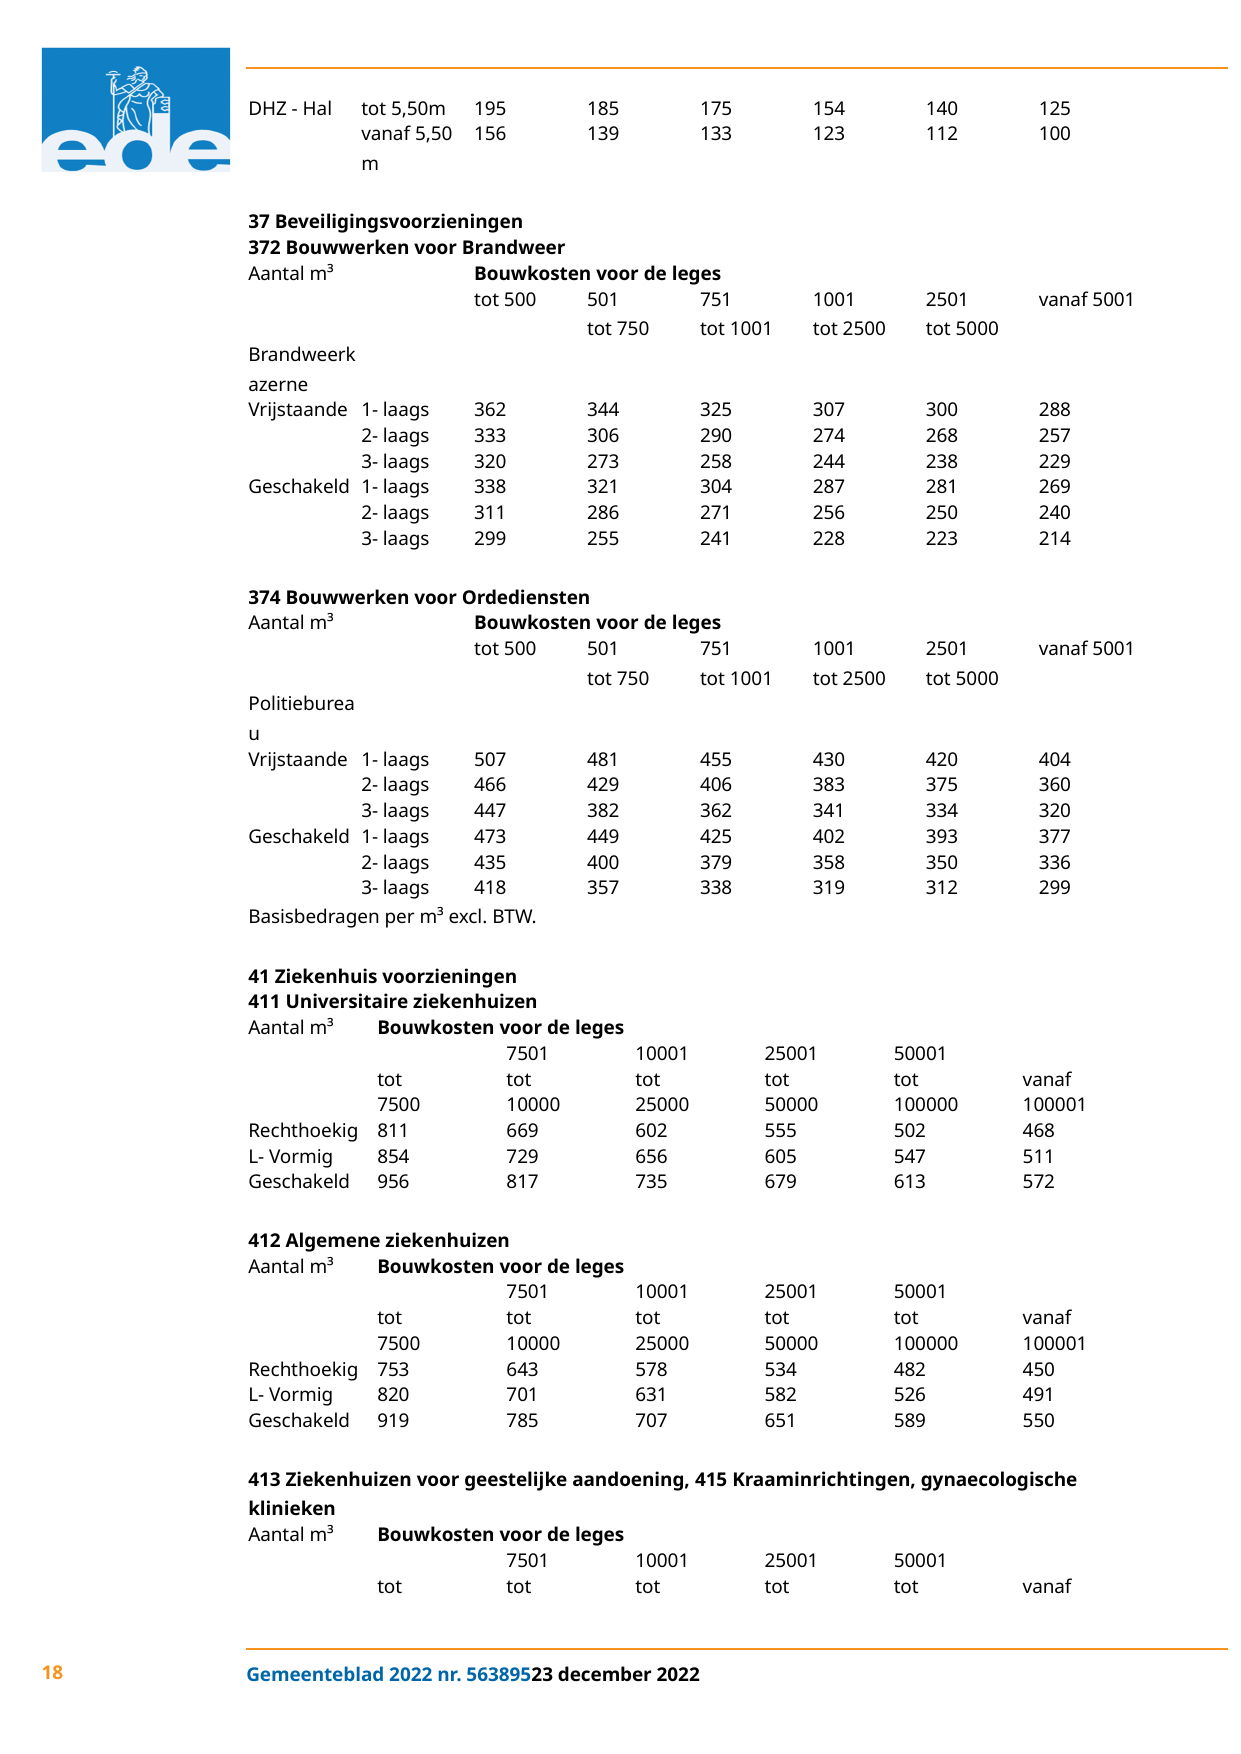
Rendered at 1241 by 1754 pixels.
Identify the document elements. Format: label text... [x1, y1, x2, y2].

table_cell 321 [587, 474, 700, 499]
table_cell 281 [926, 474, 1038, 499]
table_cell 123 [813, 121, 926, 176]
table_cell 2501 tot 5000 [926, 635, 1038, 691]
table_cell [361, 341, 474, 397]
table_cell 344 [587, 397, 700, 422]
table_cell 50001 [894, 1040, 1022, 1066]
table_cell [1023, 1547, 1152, 1573]
table_cell 304 [700, 474, 813, 499]
table_cell 100001 [1023, 1091, 1152, 1117]
table_cell 112 [926, 121, 1038, 176]
table_cell 100000 [894, 1330, 1022, 1356]
table_cell [700, 691, 813, 746]
table_cell [248, 422, 361, 448]
table_cell 257 [1039, 422, 1152, 448]
table_cell 223 [926, 525, 1038, 551]
table_cell 526 [894, 1382, 1022, 1407]
table_cell 402 [813, 823, 926, 849]
table_cell 7501 [506, 1279, 635, 1304]
table_cell 372 Bouwwerken voor Brandweer [248, 235, 1152, 260]
table_cell 511 [1023, 1143, 1152, 1169]
table_cell 288 [1039, 397, 1152, 422]
table_cell Rechthoekig [248, 1356, 377, 1382]
table_cell 10001 [635, 1279, 764, 1304]
table_cell 336 [1039, 849, 1152, 874]
table_cell [248, 849, 361, 874]
table_cell tot [506, 1066, 635, 1091]
table_cell 250 [926, 500, 1038, 525]
picture [41, 47, 231, 172]
table_cell tot [377, 1305, 506, 1330]
table_cell 185 [587, 95, 700, 121]
table_cell 751 tot 1001 [700, 635, 813, 691]
table_cell 271 [700, 500, 813, 525]
table_cell [813, 341, 926, 397]
table_cell Politiebureau [248, 691, 361, 746]
table_cell [926, 341, 1038, 397]
table_cell 3- laags [361, 875, 474, 900]
table_cell 307 [813, 397, 926, 422]
table_cell 2- laags [361, 772, 474, 797]
table_cell 3- laags [361, 448, 474, 474]
table_cell 729 [506, 1143, 635, 1169]
table_cell Bouwkosten voor de leges [474, 260, 1152, 286]
table_cell tot [764, 1066, 893, 1091]
table_cell 25001 [764, 1040, 893, 1066]
table_cell [813, 691, 926, 746]
table_cell 679 [764, 1169, 893, 1194]
table_cell tot 500 [474, 286, 587, 341]
table_cell Aantal m³ [248, 1521, 377, 1598]
table_header 412 Algemene ziekenhuizen [248, 1227, 1152, 1253]
table_cell [248, 121, 361, 176]
table_cell [926, 691, 1038, 746]
table_cell 534 [764, 1356, 893, 1382]
table_cell 360 [1039, 772, 1152, 797]
table_cell 589 [894, 1408, 1022, 1433]
table_cell 482 [894, 1356, 1022, 1382]
table_cell 468 [1023, 1117, 1152, 1143]
table_cell [1023, 1040, 1152, 1066]
table_cell 100 [1039, 121, 1152, 176]
table_cell 572 [1023, 1169, 1152, 1194]
table_cell 425 [700, 823, 813, 849]
table_cell 473 [474, 823, 587, 849]
table_cell 319 [813, 875, 926, 900]
table_cell tot [894, 1573, 1022, 1598]
table_cell 25000 [635, 1091, 764, 1117]
table_cell 350 [926, 849, 1038, 874]
table_cell 320 [474, 448, 587, 474]
table_cell 139 [587, 121, 700, 176]
table_cell 358 [813, 849, 926, 874]
table_cell 325 [700, 397, 813, 422]
table_cell 357 [587, 875, 700, 900]
table_cell 455 [700, 746, 813, 772]
table_cell 7500 [377, 1091, 506, 1117]
table_cell 241 [700, 525, 813, 551]
table_cell 25001 [764, 1547, 893, 1573]
table_cell 613 [894, 1169, 1022, 1194]
table_cell tot [894, 1305, 1022, 1330]
table_cell 140 [926, 95, 1038, 121]
table_cell 382 [587, 798, 700, 823]
table_cell Vrijstaande [248, 746, 361, 772]
table_cell Aantal m³ [248, 1014, 377, 1117]
table_cell tot [635, 1573, 764, 1598]
table_cell [1023, 1279, 1152, 1304]
table_cell [377, 1040, 506, 1066]
table_cell [248, 500, 361, 525]
table_cell L- Vormig [248, 1382, 377, 1407]
table_cell 290 [700, 422, 813, 448]
table_cell 811 [377, 1117, 506, 1143]
table_cell 450 [1023, 1356, 1152, 1382]
table_cell 10001 [635, 1040, 764, 1066]
table_cell [248, 772, 361, 797]
table_cell 656 [635, 1143, 764, 1169]
table_cell [1039, 341, 1152, 397]
table_cell 582 [764, 1382, 893, 1407]
table_cell 785 [506, 1408, 635, 1433]
table_cell [248, 875, 361, 900]
table_cell 430 [813, 746, 926, 772]
table_cell 256 [813, 500, 926, 525]
table_cell vanaf 5001 [1039, 635, 1152, 691]
table_cell tot 5,50m [361, 95, 474, 121]
table_cell 550 [1023, 1408, 1152, 1433]
table_cell [474, 341, 587, 397]
table_cell 100001 [1023, 1330, 1152, 1356]
table_cell vanaf [1023, 1066, 1152, 1091]
table_cell [587, 691, 700, 746]
table_cell 481 [587, 746, 700, 772]
table_cell 156 [474, 121, 587, 176]
table_header 413 Ziekenhuizen voor geestelijke aandoening, 415 Kraaminrichtingen, gynaecologische klinieken [248, 1466, 1152, 1521]
table_cell 258 [700, 448, 813, 474]
table_cell 1001 tot 2500 [813, 286, 926, 341]
table_cell 214 [1039, 525, 1152, 551]
table_cell 1001 tot 2500 [813, 635, 926, 691]
table_cell 2- laags [361, 500, 474, 525]
table_cell 817 [506, 1169, 635, 1194]
table_cell tot [506, 1305, 635, 1330]
table_cell [248, 525, 361, 551]
table_cell 341 [813, 798, 926, 823]
table_cell 7501 [506, 1547, 635, 1573]
table_cell 100000 [894, 1091, 1022, 1117]
table_cell 238 [926, 448, 1038, 474]
table_cell 447 [474, 798, 587, 823]
table_cell 299 [474, 525, 587, 551]
table_cell 154 [813, 95, 926, 121]
table_cell 435 [474, 849, 587, 874]
table_cell 240 [1039, 500, 1152, 525]
table_cell Geschakeld [248, 1169, 377, 1194]
table_cell Bouwkosten voor de leges [377, 1521, 1152, 1547]
table_cell 411 Universitaire ziekenhuizen [248, 989, 1152, 1014]
table_cell 605 [764, 1143, 893, 1169]
table_cell Geschakeld [248, 1408, 377, 1433]
table_cell tot [894, 1066, 1022, 1091]
table_cell 286 [587, 500, 700, 525]
table_cell Geschakeld [248, 823, 361, 849]
table_cell 375 [926, 772, 1038, 797]
table_cell 333 [474, 422, 587, 448]
table_cell 491 [1023, 1382, 1152, 1407]
table_cell 956 [377, 1169, 506, 1194]
table_cell vanaf [1023, 1573, 1152, 1598]
table_cell 362 [474, 397, 587, 422]
table_cell tot [764, 1573, 893, 1598]
table_cell Bouwkosten voor de leges [377, 1253, 1152, 1279]
table_cell 555 [764, 1117, 893, 1143]
table_cell 429 [587, 772, 700, 797]
table_header 374 Bouwwerken voor Ordediensten [248, 584, 1152, 609]
table_cell 643 [506, 1356, 635, 1382]
table_cell 320 [1039, 798, 1152, 823]
table_cell 751 tot 1001 [700, 286, 813, 341]
table_cell [377, 1279, 506, 1304]
table_cell 25001 [764, 1279, 893, 1304]
table_cell 244 [813, 448, 926, 474]
table_cell DHZ - Hal [248, 95, 361, 121]
table_cell 701 [506, 1382, 635, 1407]
table_cell [361, 691, 474, 746]
table_cell tot [377, 1573, 506, 1598]
table_cell 2- laags [361, 422, 474, 448]
table_cell 1- laags [361, 397, 474, 422]
table_cell 175 [700, 95, 813, 121]
table_cell 651 [764, 1408, 893, 1433]
table_cell tot 500 [474, 635, 587, 691]
table_cell Rechthoekig [248, 1117, 377, 1143]
table_cell 2501 tot 5000 [926, 286, 1038, 341]
table_cell 507 [474, 746, 587, 772]
table_cell Aantal m³ [248, 1253, 377, 1356]
table_cell 195 [474, 95, 587, 121]
table_cell 547 [894, 1143, 1022, 1169]
table_cell Brandweerkazerne [248, 341, 361, 397]
table_cell vanaf 5,50 m [361, 121, 474, 176]
table_cell 753 [377, 1356, 506, 1382]
table_cell 466 [474, 772, 587, 797]
table_cell Aantal m³ [248, 260, 474, 341]
table_cell [700, 341, 813, 397]
table_cell 228 [813, 525, 926, 551]
table_cell 3- laags [361, 525, 474, 551]
table_cell vanaf 5001 [1039, 286, 1152, 341]
table_cell Aantal m³ [248, 610, 474, 691]
table_cell 406 [700, 772, 813, 797]
table_cell 420 [926, 746, 1038, 772]
table_cell 334 [926, 798, 1038, 823]
table_cell vanaf [1023, 1305, 1152, 1330]
table_cell 820 [377, 1382, 506, 1407]
table_cell 10001 [635, 1547, 764, 1573]
table_cell 255 [587, 525, 700, 551]
table_cell 338 [700, 875, 813, 900]
table_cell 25000 [635, 1330, 764, 1356]
table_cell [474, 691, 587, 746]
table_cell [587, 341, 700, 397]
table_cell 404 [1039, 746, 1152, 772]
table_cell 383 [813, 772, 926, 797]
table_cell Vrijstaande [248, 397, 361, 422]
table_cell 229 [1039, 448, 1152, 474]
table_cell 125 [1039, 95, 1152, 121]
table_cell 273 [587, 448, 700, 474]
table_cell 400 [587, 849, 700, 874]
table_cell 311 [474, 500, 587, 525]
table_cell 1- laags [361, 823, 474, 849]
table_cell 502 [894, 1117, 1022, 1143]
table_cell 418 [474, 875, 587, 900]
table_cell 602 [635, 1117, 764, 1143]
table_cell Bouwkosten voor de leges [377, 1014, 1152, 1040]
table_header 37 Beveiligingsvoorzieningen [248, 209, 1152, 234]
table_cell L- Vormig [248, 1143, 377, 1169]
table_cell 7501 [506, 1040, 635, 1066]
table_cell 133 [700, 121, 813, 176]
table_cell [1039, 691, 1152, 746]
table_cell 10000 [506, 1091, 635, 1117]
table_cell Bouwkosten voor de leges [474, 610, 1152, 635]
table_cell 299 [1039, 875, 1152, 900]
table_cell 50001 [894, 1279, 1022, 1304]
table_cell 268 [926, 422, 1038, 448]
table_cell 300 [926, 397, 1038, 422]
table_cell 377 [1039, 823, 1152, 849]
table_cell tot [635, 1066, 764, 1091]
table_cell 379 [700, 849, 813, 874]
table_cell 269 [1039, 474, 1152, 499]
table_cell [248, 448, 361, 474]
table_cell 1- laags [361, 746, 474, 772]
table_cell [248, 798, 361, 823]
table_cell 669 [506, 1117, 635, 1143]
table_cell 854 [377, 1143, 506, 1169]
table_cell tot [506, 1573, 635, 1598]
table_cell 274 [813, 422, 926, 448]
table_cell 2- laags [361, 849, 474, 874]
table_cell 50000 [764, 1091, 893, 1117]
table_cell 50001 [894, 1547, 1022, 1573]
table_cell 501 tot 750 [587, 286, 700, 341]
text Basisbedragen per m³ excl. BTW. [248, 903, 1152, 929]
table_cell tot [635, 1305, 764, 1330]
table_cell 10000 [506, 1330, 635, 1356]
table_cell 578 [635, 1356, 764, 1382]
table_cell 919 [377, 1408, 506, 1433]
table_cell 50000 [764, 1330, 893, 1356]
table_cell tot [377, 1066, 506, 1091]
table_cell 312 [926, 875, 1038, 900]
table_cell Geschakeld [248, 474, 361, 499]
table_header 41 Ziekenhuis voorzieningen [248, 963, 1152, 988]
table_cell 631 [635, 1382, 764, 1407]
table_cell [377, 1547, 506, 1573]
table_cell 287 [813, 474, 926, 499]
table_cell 362 [700, 798, 813, 823]
table_cell 393 [926, 823, 1038, 849]
table_cell 7500 [377, 1330, 506, 1356]
table_cell 449 [587, 823, 700, 849]
table_cell 3- laags [361, 798, 474, 823]
table_cell 306 [587, 422, 700, 448]
table_cell 707 [635, 1408, 764, 1433]
table_cell 338 [474, 474, 587, 499]
table_cell 501 tot 750 [587, 635, 700, 691]
table_cell tot [764, 1305, 893, 1330]
table_cell 1- laags [361, 474, 474, 499]
table_cell 735 [635, 1169, 764, 1194]
